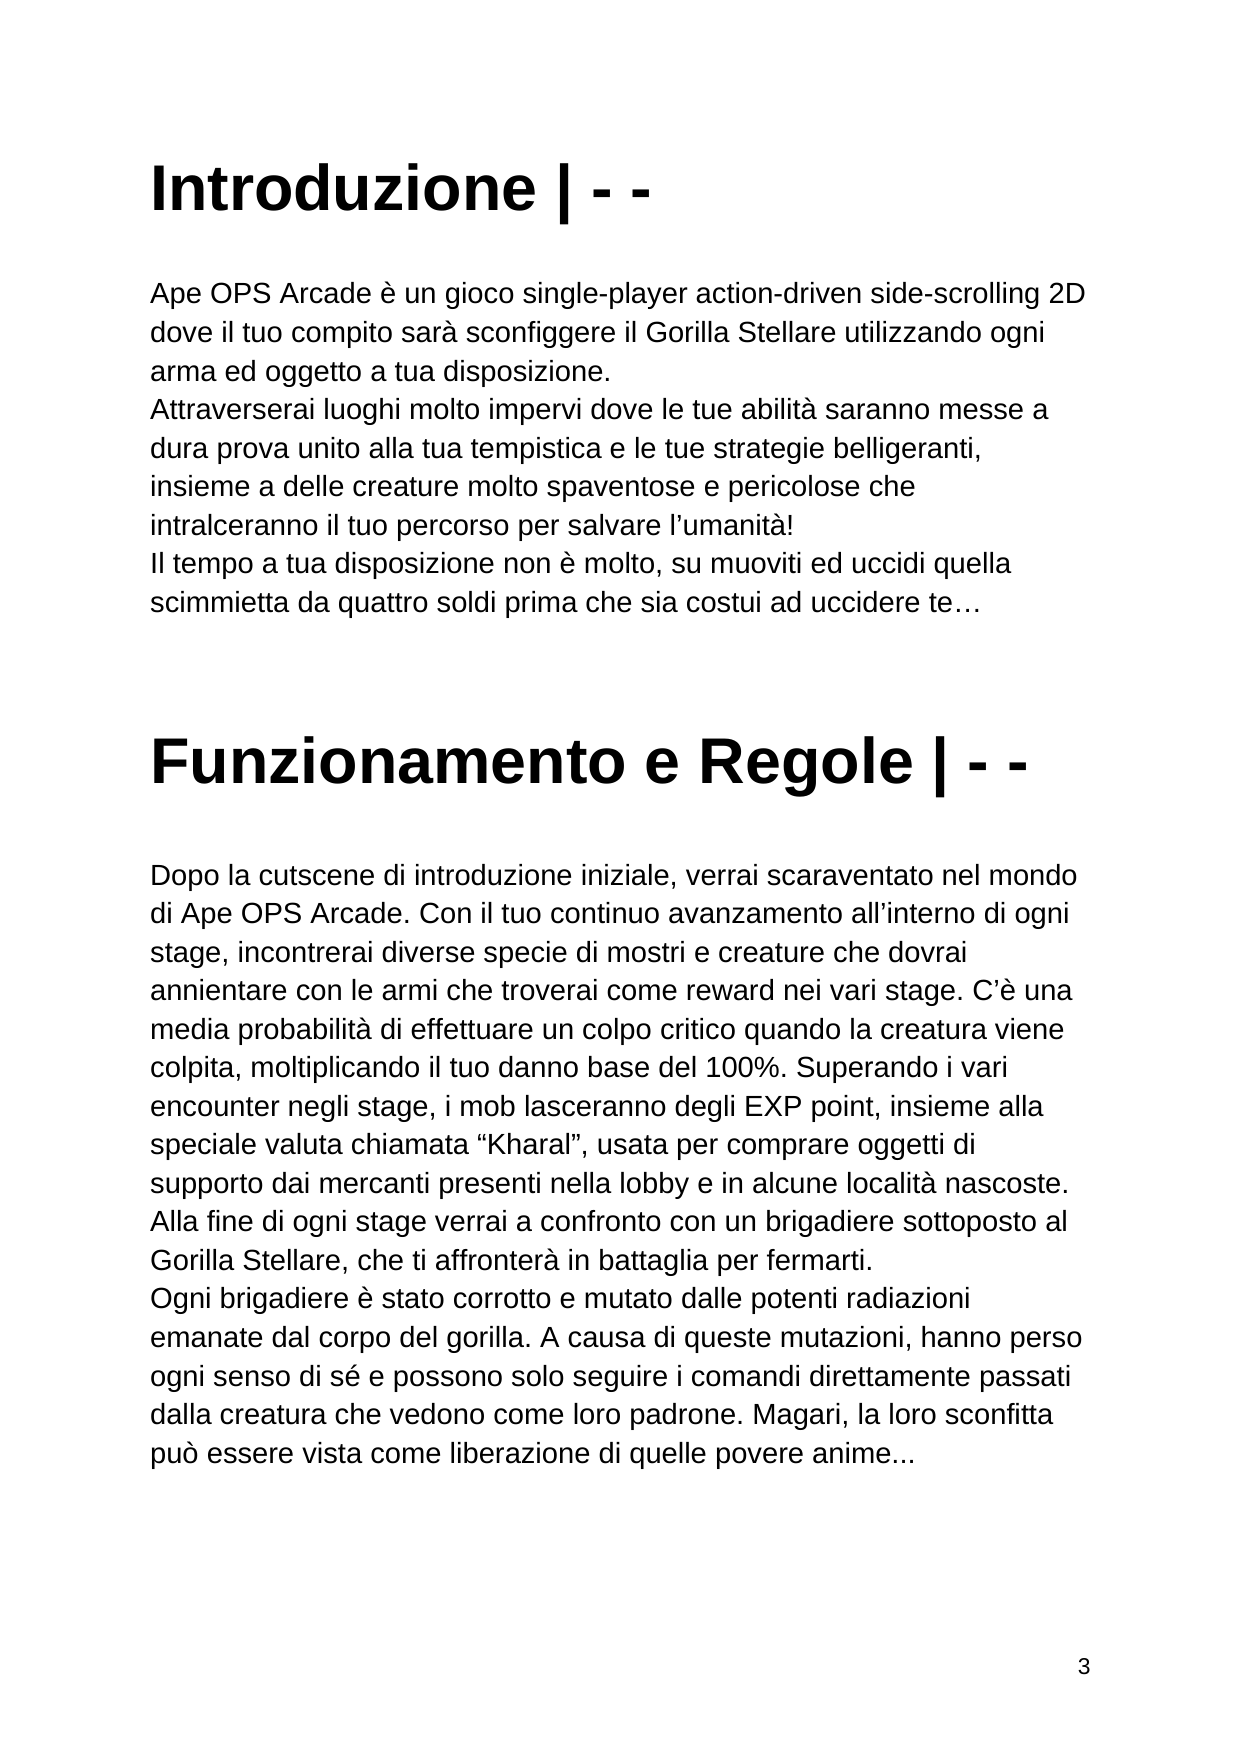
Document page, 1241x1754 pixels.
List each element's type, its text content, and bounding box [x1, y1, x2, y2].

text Ogni brigadiere è stato corrotto e mutato dalle potenti radiazioni emanate dal corpo del gorilla. A causa di queste mutazioni, hanno perso ogni senso di sé e possono solo seguire i comandi direttamente passati dalla creatura che vedono come loro padrone. Magari, la loro sconfitta può essere vista come liberazione di quelle povere anime... [150, 1281, 1090, 1469]
text Dopo la cutscene di introduzione iniziale, verrai scaraventato nel mondo di Ape OPS Arcade. Con il tuo continuo avanzamento all’interno di ogni stage, incontrerai diverse specie di mostri e creature che dovrai annientare con le armi che troverai come reward nei vari stage. C’è una media probabilità di effettuare un colpo critico quando la creatura viene colpita, moltiplicando il tuo danno base del 100%. Superando i vari encounter negli stage, i mob lasceranno degli EXP point, insieme alla speciale valuta chiamata “Kharal”, usata per comprare oggetti di supporto dai mercanti presenti nella lobby e in alcune località nascoste. [150, 857, 1090, 1199]
text Il tempo a tua disposizione non è molto, su muoviti ed uccidi quella scimmietta da quattro soldi prima che sia costui ad uccidere te… [150, 546, 1090, 618]
text Attraverserai luoghi molto impervi dove le tue abilità saranno messe a dura prova unito alla tua tempistica e le tue strategie belligeranti, insieme a delle creature molto spaventose e pericolose che intralceranno il tuo percorso per salvare l’umanità! [150, 392, 1090, 541]
text Funzionamento e Regole | - - [150, 723, 1090, 797]
text Introduzione | - - [150, 150, 1090, 224]
text Alla fine di ogni stage verrai a confronto con un brigadiere sottoposto al Gorilla Stellare, che ti affronterà in battaglia per fermarti. [150, 1204, 1090, 1276]
text Ape OPS Arcade è un gioco single-player action-driven side-scrolling 2D dove il tuo compito sarà sconfiggere il Gorilla Stellare utilizzando ogni arma ed oggetto a tua disposizione. [150, 277, 1090, 387]
